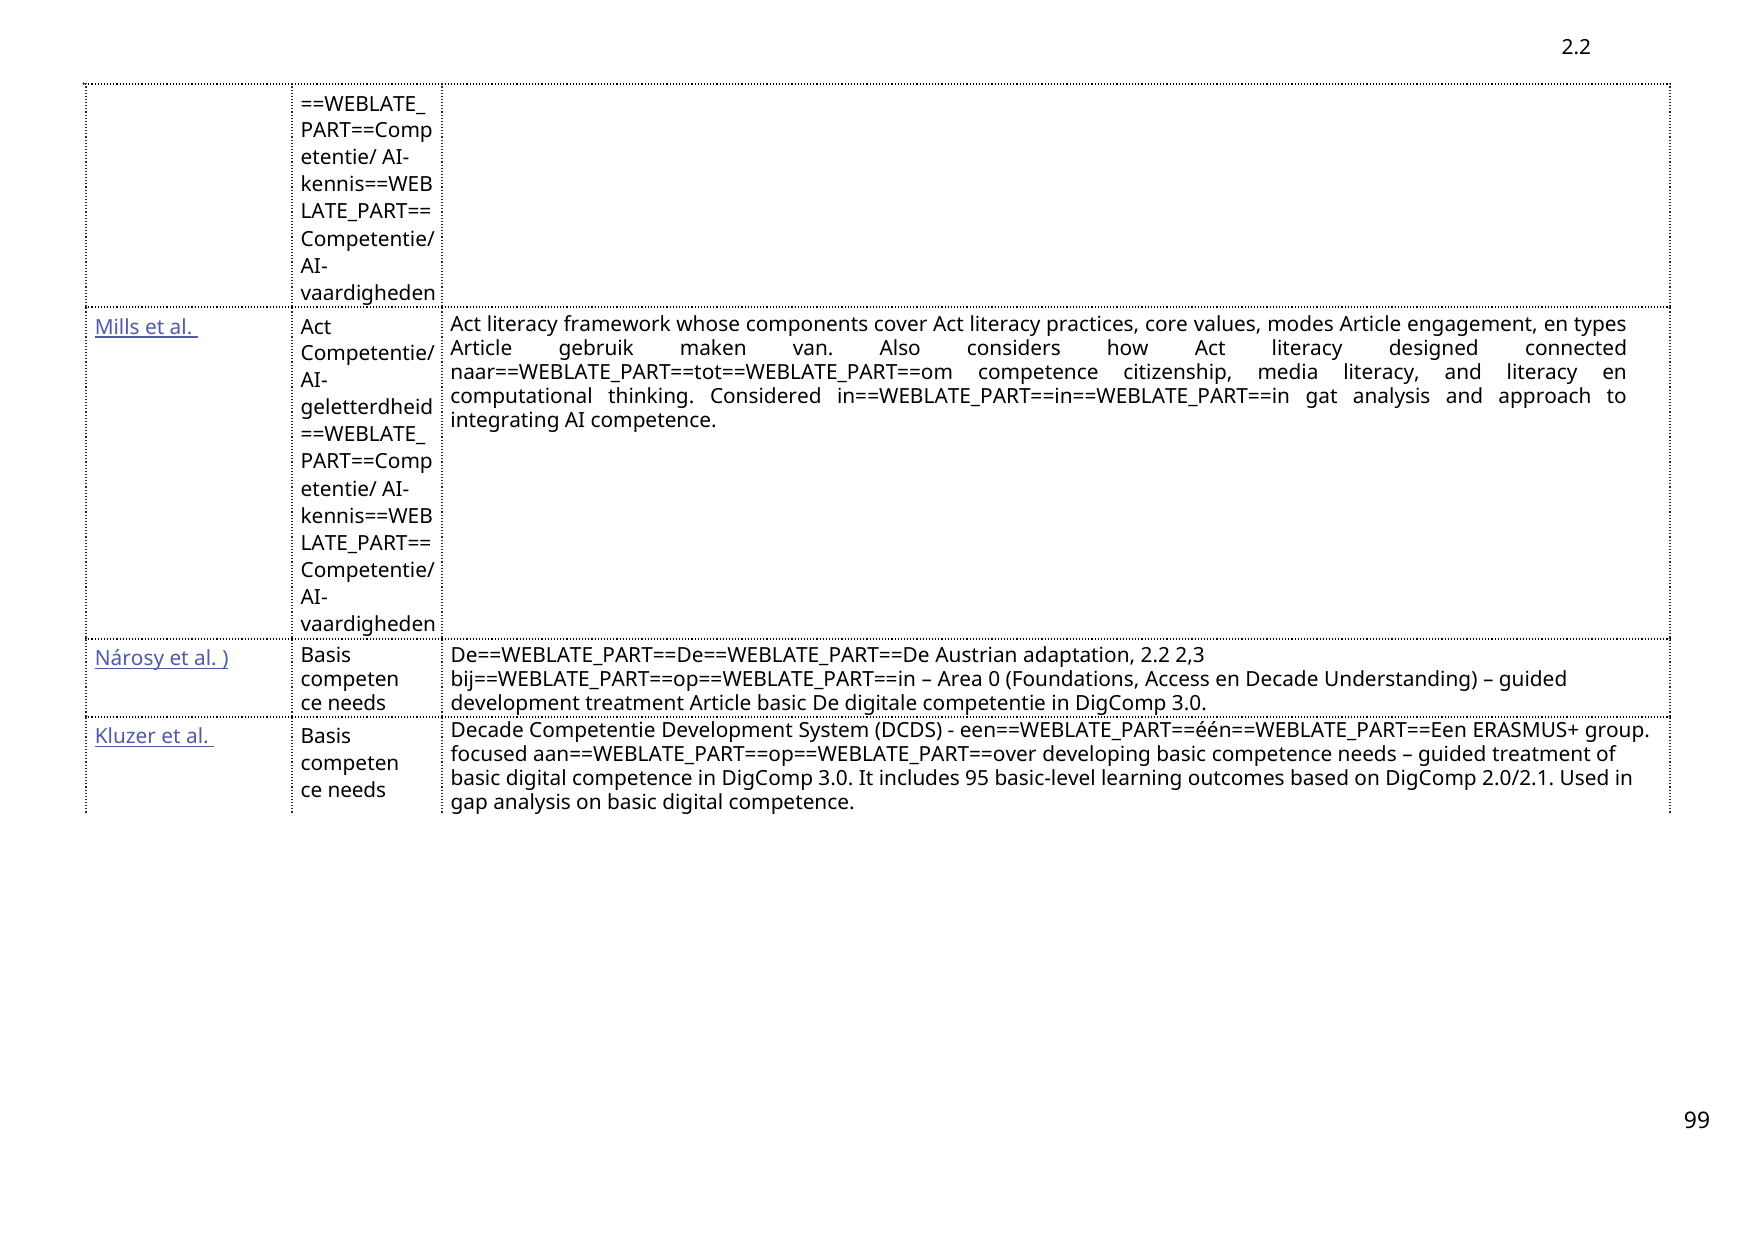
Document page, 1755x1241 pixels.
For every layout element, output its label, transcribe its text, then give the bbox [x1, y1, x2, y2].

table_cell Basis competence needs [292, 716, 442, 814]
table_cell Kluzer et al. [86, 716, 292, 814]
table_cell [86, 83, 292, 306]
table_cell Nárosy et al. ) [86, 638, 292, 716]
table_cell Act literacy framework whose components cover Act literacy practices, core values, modes Article engagement, en types Article gebruik maken van. Also considers how Act literacy designed connected naar==WEBLATE_PART==tot==WEBLATE_PART==om competence citizenship, media literacy, and literacy en computational thinking. Considered in==WEBLATE_PART==in==WEBLATE_PART==in gat analysis and approach to integrating AI competence. [442, 306, 1670, 637]
table_cell Decade Competentie Development System (DCDS) - een==WEBLATE_PART==één==WEBLATE_PART==Een ERASMUS+ group. focused aan==WEBLATE_PART==op==WEBLATE_PART==over developing basic competence needs – guided treatment of basic digital competence in DigComp 3.0. It includes 95 basic-level learning outcomes based on DigComp 2.0/2.1. Used in gap analysis on basic digital competence. [442, 716, 1670, 814]
table_cell [442, 83, 1670, 306]
table_cell Act Competentie/ AI-geletterdheid==WEBLATE_PART==Competentie/ AI-kennis==WEBLATE_PART==Competentie/ AI-vaardigheden [292, 306, 442, 637]
table_cell ==WEBLATE_PART==Competentie/ AI-kennis==WEBLATE_PART==Competentie/ AI-vaardigheden [292, 83, 442, 306]
table_cell De==WEBLATE_PART==De==WEBLATE_PART==De Austrian adaptation, 2.2 2,3 bij==WEBLATE_PART==op==WEBLATE_PART==in – Area 0 (Foundations, Access en Decade Understanding) – guided development treatment Article basic De digitale competentie in DigComp 3.0. [442, 638, 1670, 716]
table_cell Mills et al. [86, 306, 292, 637]
table_cell Basis competence needs [292, 638, 442, 716]
